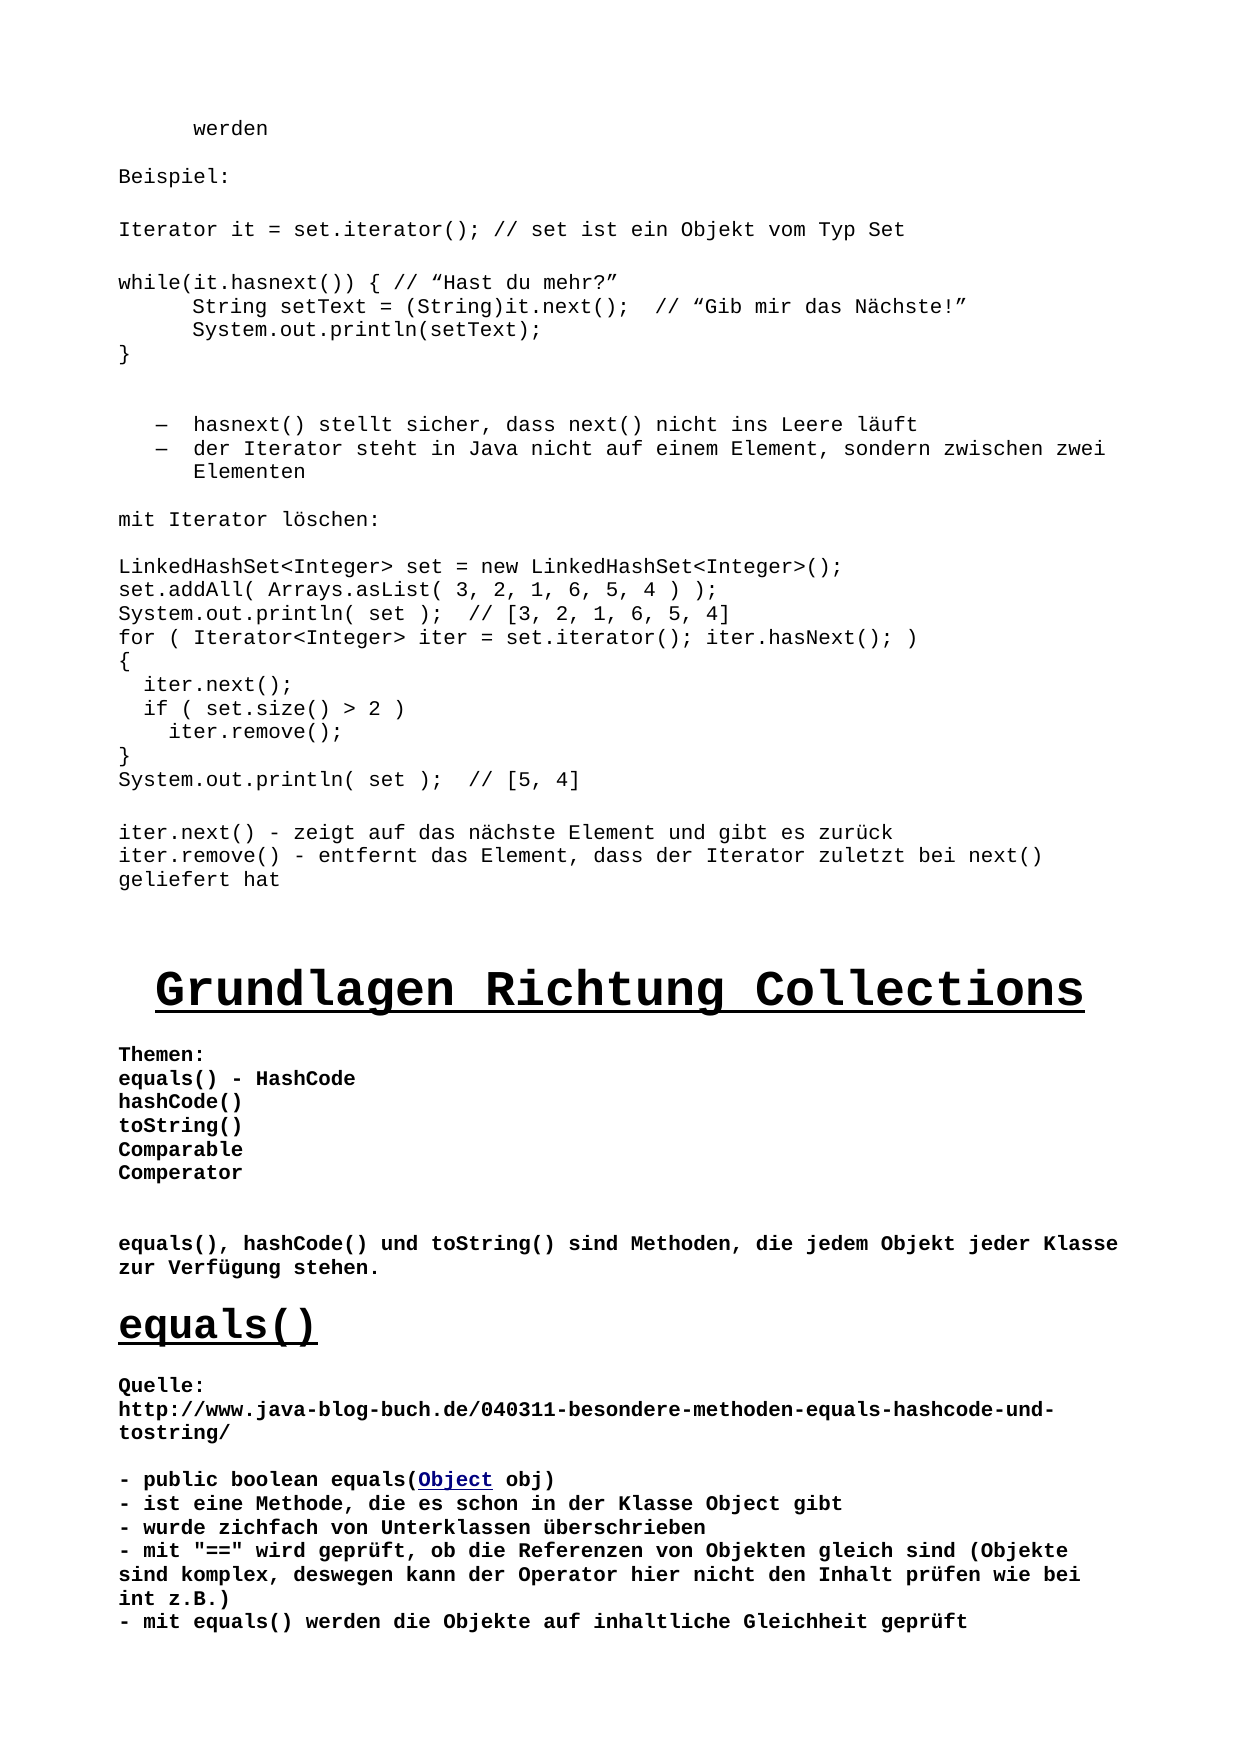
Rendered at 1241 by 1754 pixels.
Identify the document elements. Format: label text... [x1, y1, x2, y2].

text iter.next(); [118, 674, 1122, 698]
text Comparable [118, 1138, 1122, 1162]
text Beispiel: [118, 166, 1122, 189]
text Grundlagen Richtung Collections [118, 964, 1122, 1020]
text hashCode() [118, 1091, 1122, 1115]
text - wurde zichfach von Unterklassen überschrieben [118, 1517, 1122, 1540]
text equals(), hashCode() und toString() sind Methoden, die jedem Objekt jeder Klasse zur Verfügung stehen. [118, 1233, 1122, 1280]
text set.addAll( Arrays.asList( 3, 2, 1, 6, 5, 4 ) ); [118, 579, 1122, 603]
text iter.remove() - entfernt das Element, dass der Iterator zuletzt bei next() geliefert hat [118, 845, 1122, 893]
text Comperator [118, 1162, 1122, 1186]
list werden [156, 118, 1122, 142]
text System.out.println(setText); [118, 319, 1122, 343]
text - mit "==" wird geprüft, ob die Referenzen von Objekten gleich sind (Objekte sind komplex, deswegen kann der Operator hier nicht den Inhalt prüfen wie bei int z.B.) [118, 1540, 1122, 1611]
text Quelle: [118, 1375, 1122, 1398]
text if ( set.size() > 2 ) [118, 698, 1122, 721]
text System.out.println( set ); // [3, 2, 1, 6, 5, 4] [118, 603, 1122, 627]
text toString() [118, 1115, 1122, 1138]
text LinkedHashSet<Integer> set = new LinkedHashSet<Integer>(); [118, 556, 1122, 579]
list der Iterator steht in Java nicht auf einem Element, sondern zwischen zwei Elementen [156, 438, 1122, 485]
text System.out.println( set ); // [5, 4] [118, 769, 1122, 792]
list hasnext() stellt sicher, dass next() nicht ins Leere läuft [156, 414, 1122, 438]
text Themen: [118, 1044, 1122, 1068]
text equals() - HashCode [118, 1068, 1122, 1091]
text } [118, 745, 1122, 769]
text iter.remove(); [118, 721, 1122, 745]
text for ( Iterator<Integer> iter = set.iterator(); iter.hasNext(); ) [118, 627, 1122, 650]
text equals() [118, 1304, 1122, 1351]
text - ist eine Methode, die es schon in der Klasse Object gibt [118, 1493, 1122, 1517]
text - mit equals() werden die Objekte auf inhaltliche Gleichheit geprüft [118, 1611, 1122, 1635]
text iter.next() - zeigt auf das nächste Element und gibt es zurück [118, 822, 1122, 845]
text mit Iterator löschen: [118, 508, 1122, 532]
text - public boolean equals(Object obj) [118, 1469, 1122, 1493]
text http://www.java-blog-buch.de/040311-besondere-methoden-equals-hashcode-und-tostring/ [118, 1398, 1122, 1446]
text Iterator it = set.iterator(); // set ist ein Objekt vom Typ Set [118, 219, 1122, 243]
text } [118, 343, 1122, 367]
text String setText = (String)it.next(); // “Gib mir das Nächste!” [118, 296, 1122, 319]
text while(it.hasnext()) { // “Hast du mehr?” [118, 272, 1122, 296]
text { [118, 650, 1122, 674]
